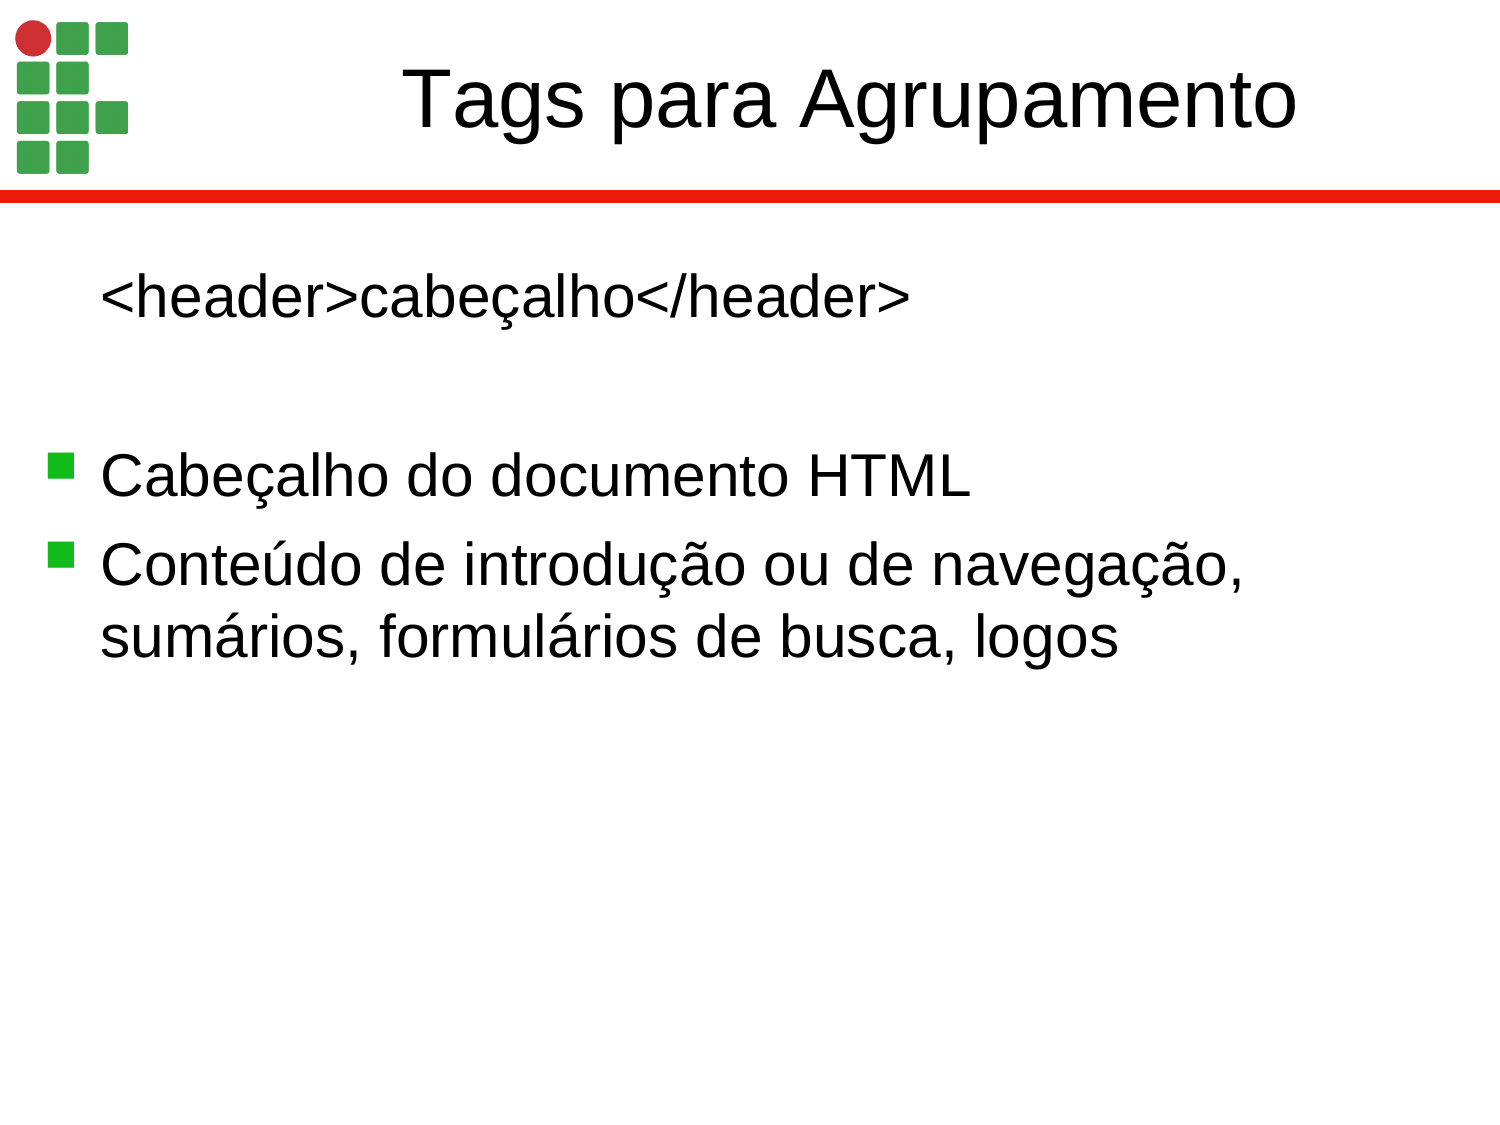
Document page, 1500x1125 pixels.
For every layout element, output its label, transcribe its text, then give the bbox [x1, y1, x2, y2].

list <header>cabeçalho</header> Cabeçalho do documento HTML Conteúdo de introdução ou de navegação, sumários, formulários de busca, logos [29, 207, 1471, 1087]
picture [14, 16, 130, 178]
title Tags para Agrupamento [230, 0, 1471, 202]
